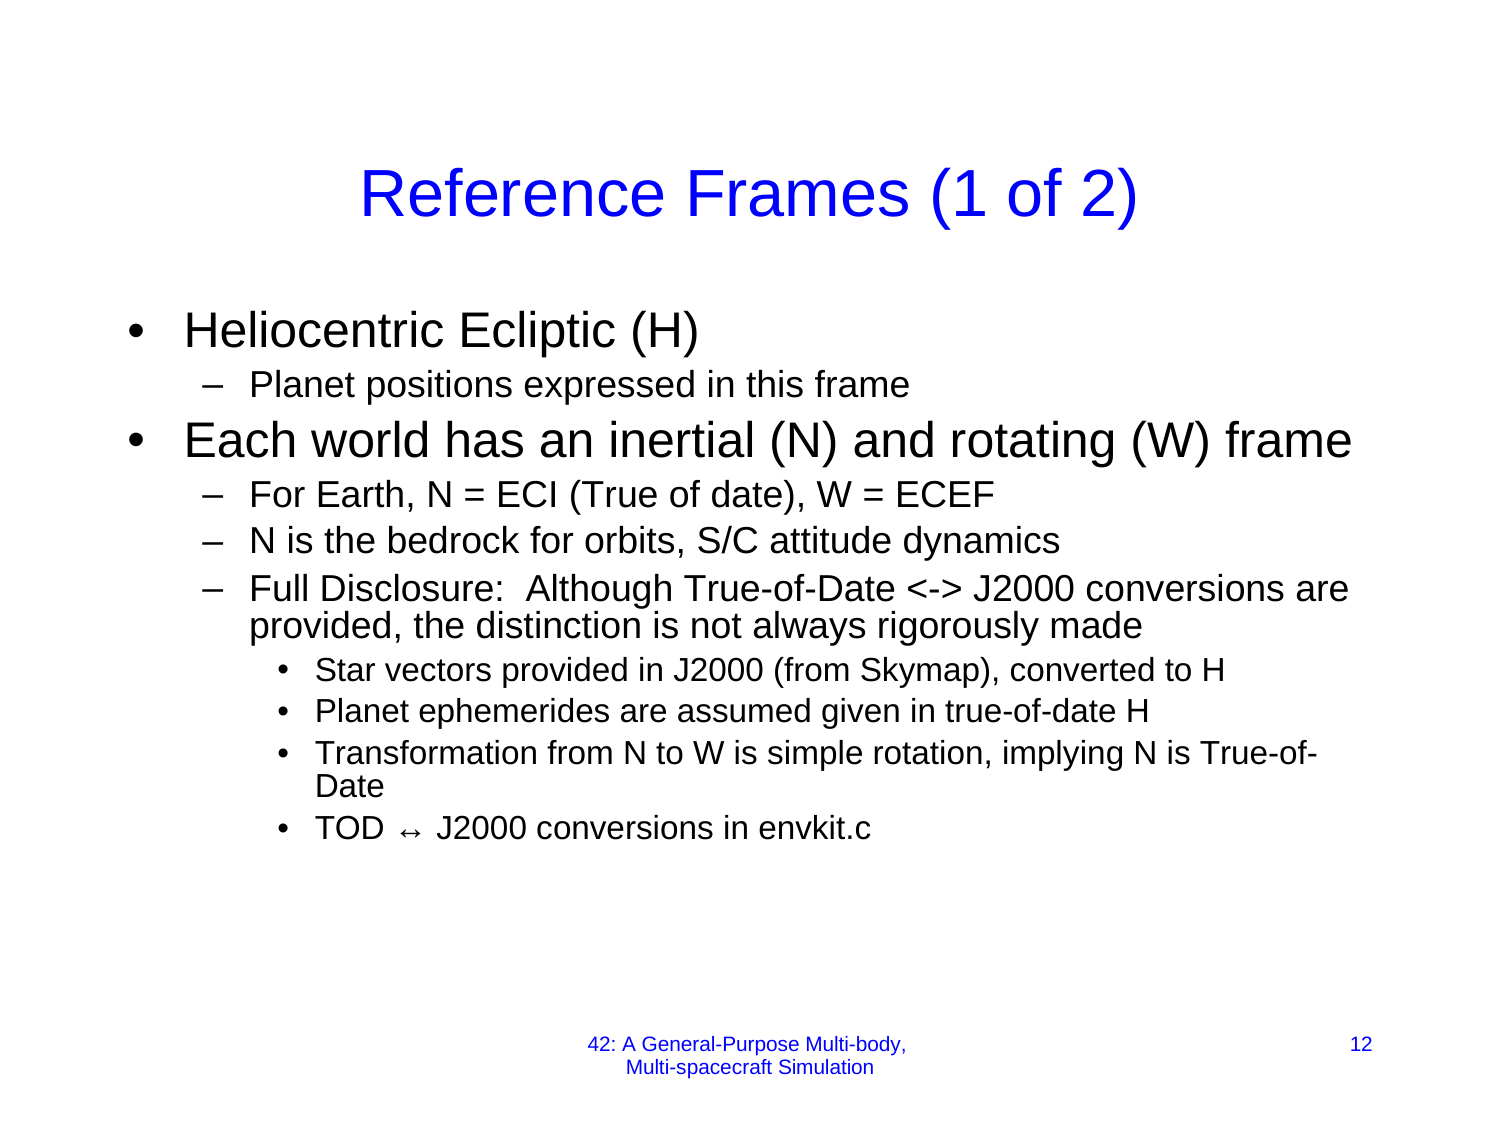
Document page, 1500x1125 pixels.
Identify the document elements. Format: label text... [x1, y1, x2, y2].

list Heliocentric Ecliptic (H) Planet positions expressed in this frame Each world has an inertial (N) and rotating (W) frame For Earth, N = ECI (True of date), W = ECEF N is the bedrock for orbits, S/C attitude dynamics Full Disclosure: Although True-of-Date <-> J2000 conversions are provided, the distinction is not always rigorously made Star vectors provided in J2000 (from Skymap), converted to H Planet ephemerides are assumed given in true-of-date H Transformation from N to W is simple rotation, implying N is True-of-Date TOD ↔ J2000 conversions in envkit.c [112, 299, 1388, 976]
title Reference Frames (1 of 2) [112, 99, 1388, 288]
